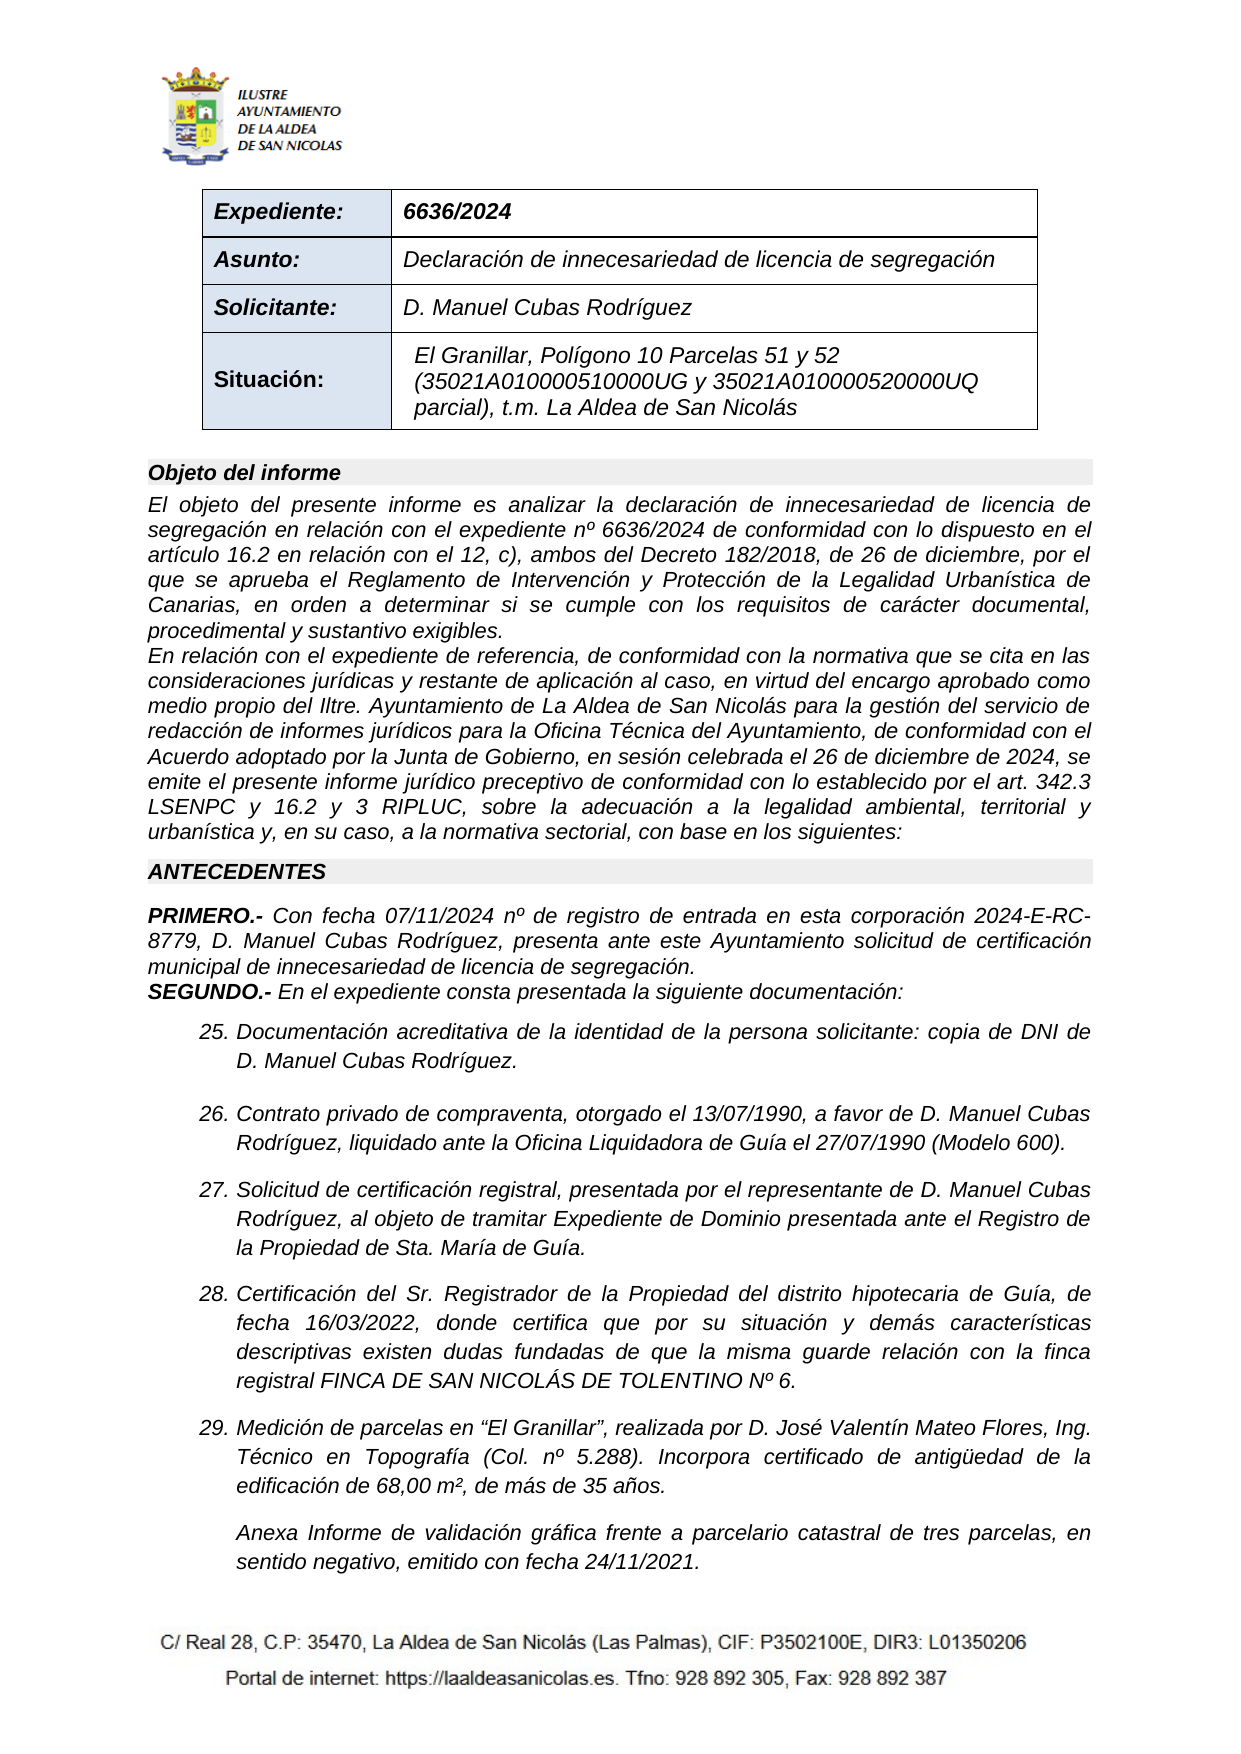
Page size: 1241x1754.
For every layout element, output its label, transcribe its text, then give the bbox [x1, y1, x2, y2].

picture [148, 59, 358, 173]
table_cell Situación: [203, 333, 391, 429]
subtitle ANTECEDENTES [148, 859, 1093, 884]
table_cell D. Manuel Cubas Rodríguez [392, 285, 1037, 332]
list Anexa Informe de validación gráfica frente a parcelario catastral de tres parcelas, en sentido negativo, emitido con fecha 24/11/2021. [236, 1520, 1093, 1574]
table_header 6636/2024 [392, 190, 1037, 236]
list Solicitud de certificación registral, presentada por el representante de D. Manuel Cubas Rodríguez, al objeto de tramitar Expediente de Dominio presentada ante el Registro de la Propiedad de Sta. María de Guía. [199, 1176, 1093, 1259]
text En relación con el expediente de referencia, de conformidad con la normativa que se cita en las consideraciones jurídicas y restante de aplicación al caso, en virtud del encargo aprobado como medio propio del Iltre. Ayuntamiento de La Aldea de San Nicolás para la gestión del servicio de redacción de informes jurídicos para la Oficina Técnica del Ayuntamiento, de conformidad con el Acuerdo adoptado por la Junta de Gobierno, en sesión celebrada el 26 de diciembre de 2024, se emite el presente informe jurídico preceptivo de conformidad con lo establecido por el art. 342.3 LSENPC y 16.2 y 3 RIPLUC, sobre la adecuación a la legalidad ambiental, territorial y urbanística y, en su caso, a la normativa sectorial, con base en los siguientes: [148, 643, 1093, 844]
list Medición de parcelas en “El Granillar”, realizada por D. José Valentín Mateo Flores, Ing. Técnico en Topografía (Col. nº 5.288). Incorpora certificado de antigüedad de la edificación de 68,00 m², de más de 35 años. [199, 1415, 1093, 1498]
subtitle Objeto del informe [148, 459, 1093, 485]
table_header El Granillar, Polígono 10 Parcelas 51 y 52 (35021A010000510000UG y 35021A010000520000UQ parcial), t.m. La Aldea de San Nicolás [403, 333, 1027, 429]
table_cell [392, 333, 403, 429]
picture [148, 1626, 1034, 1694]
list Certificación del Sr. Registrador de la Propiedad del distrito hipotecaria de Guía, de fecha 16/03/2022, donde certifica que por su situación y demás características descriptivas existen dudas fundadas de que la misma guarde relación con la finca registral FINCA DE SAN NICOLÁS DE TOLENTINO Nº 6. [199, 1281, 1093, 1393]
text PRIMERO.- Con fecha 07/11/2024 nº de registro de entrada en esta corporación 2024-E-RC-8779, D. Manuel Cubas Rodríguez, presenta ante este Ayuntamiento solicitud de certificación municipal de innecesariedad de licencia de segregación. [148, 903, 1093, 979]
list Contrato privado de compraventa, otorgado el 13/07/1990, a favor de D. Manuel Cubas Rodríguez, liquidado ante la Oficina Liquidadora de Guía el 27/07/1990 (Modelo 600). [199, 1101, 1093, 1155]
table_cell Solicitante: [203, 285, 391, 332]
table_cell [1027, 333, 1037, 429]
table_header Expediente: [203, 190, 391, 236]
table_cell Asunto: [203, 238, 391, 284]
text SEGUNDO.- En el expediente consta presentada la siguiente documentación: [148, 979, 1093, 1004]
list Documentación acreditativa de la identidad de la persona solicitante: copia de DNI de D. Manuel Cubas Rodríguez. [199, 1019, 1093, 1073]
text El objeto del presente informe es analizar la declaración de innecesariedad de licencia de segregación en relación con el expediente nº 6636/2024 de conformidad con lo dispuesto en el artículo 16.2 en relación con el 12, c), ambos del Decreto 182/2018, de 26 de diciembre, por el que se aprueba el Reglamento de Intervención y Protección de la Legalidad Urbanística de Canarias, en orden a determinar si se cumple con los requisitos de carácter documental, procedimental y sustantivo exigibles. [148, 491, 1093, 643]
table_cell Declaración de innecesariedad de licencia de segregación [392, 238, 1037, 284]
